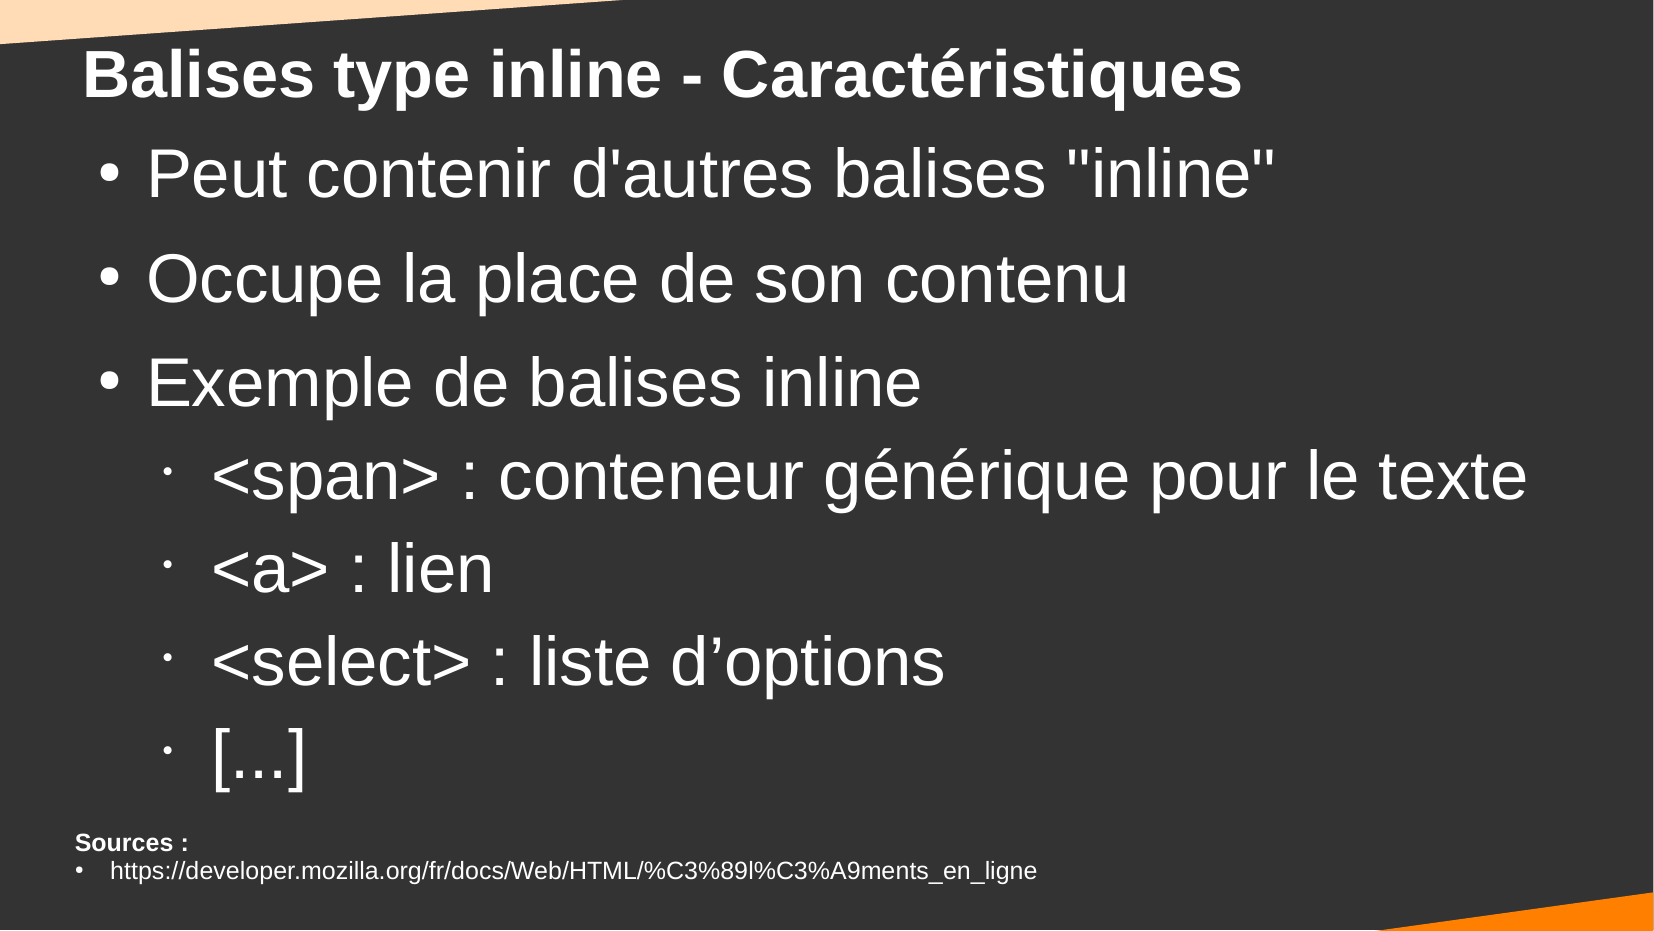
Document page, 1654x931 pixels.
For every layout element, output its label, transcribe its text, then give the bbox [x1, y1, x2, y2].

title Balises type inline - Caractéristiques [82, 37, 1571, 122]
text_box Sources : https://developer.mozilla.org/fr/docs/Web/HTML/%C3%89l%C3%A9ments_en_ligne [59, 821, 1546, 920]
text_box [1375, 892, 1654, 931]
list Peut contenir d'autres balises "inline" Occupe la place de son contenu Exemple de balises inline <span> : conteneur générique pour le texte <a> : lien <select> : liste d’options [...] [80, 135, 1620, 807]
text_box [0, 0, 623, 45]
